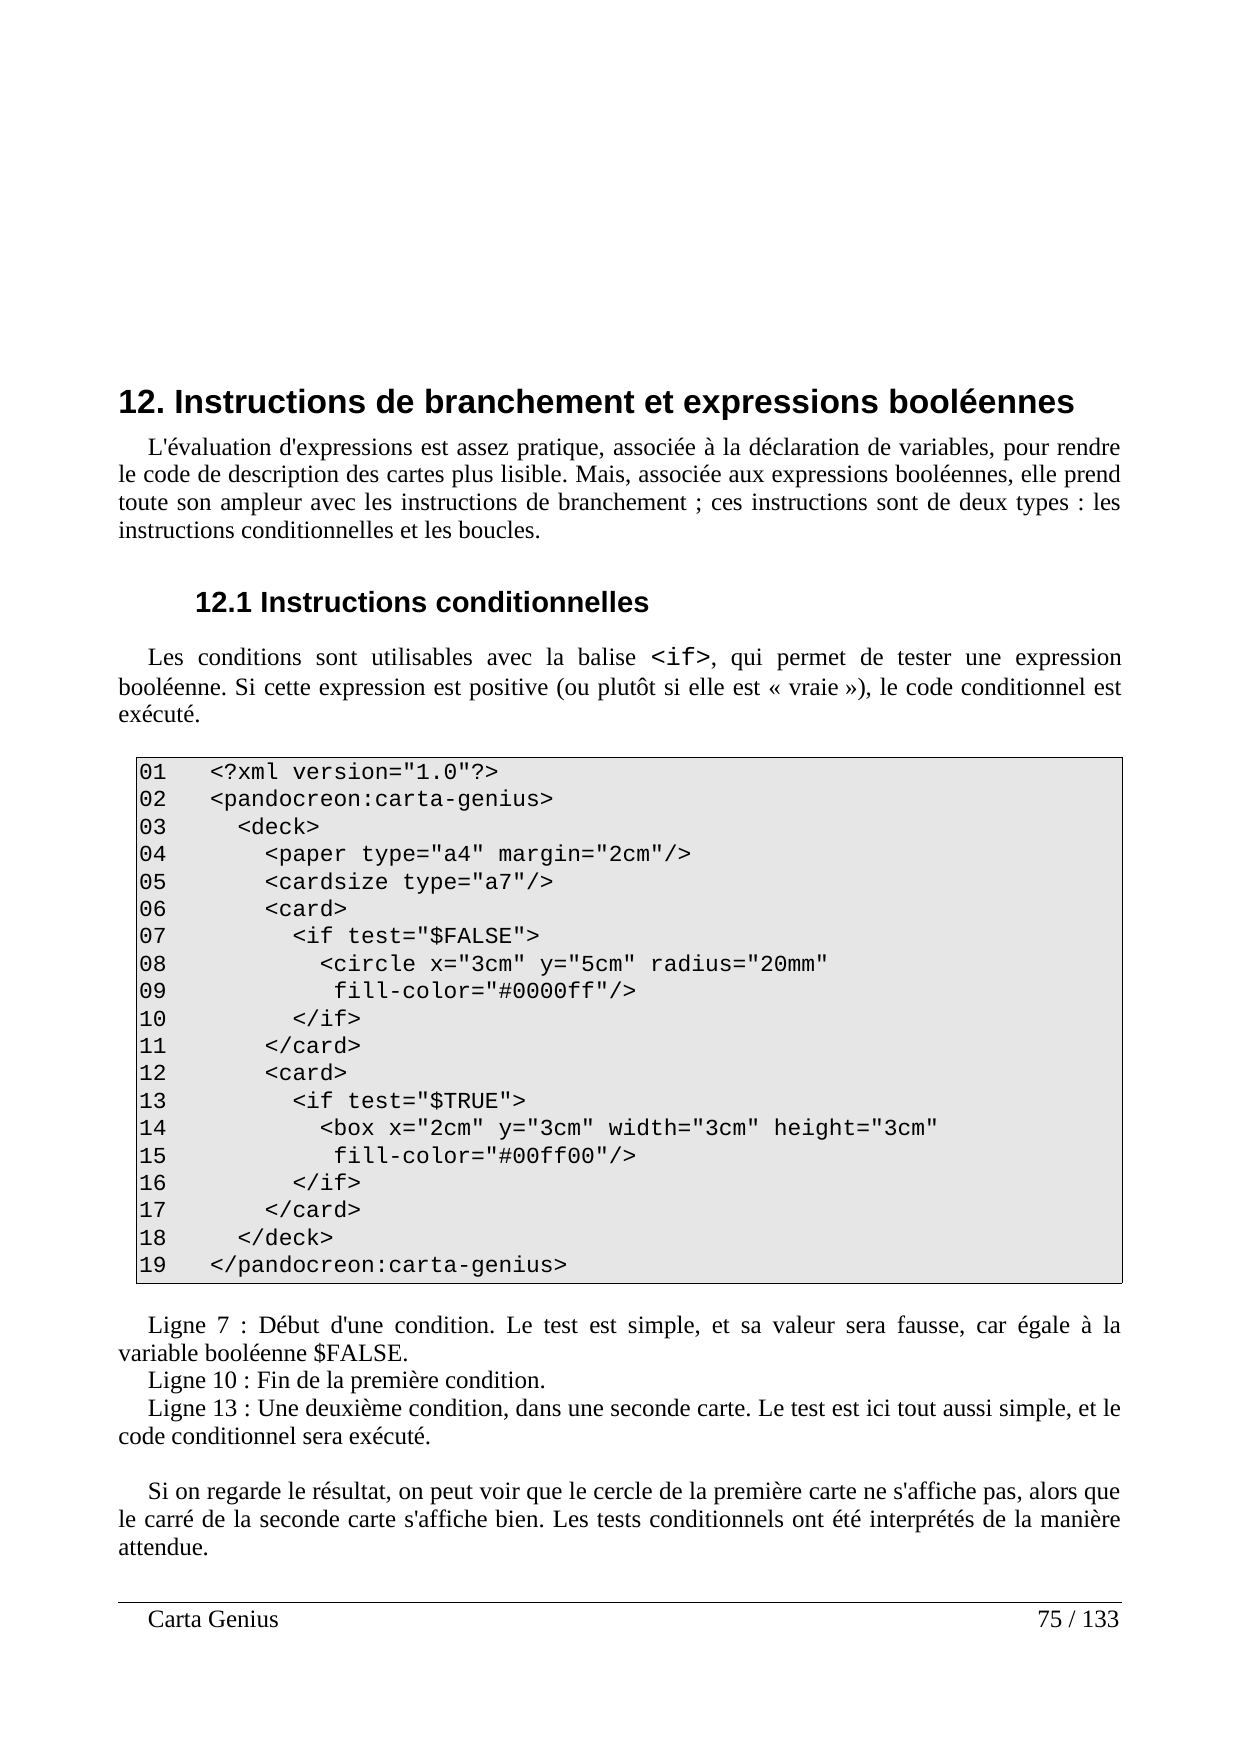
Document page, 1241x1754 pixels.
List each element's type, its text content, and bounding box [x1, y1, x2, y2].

text 06 <card> [137, 894, 1122, 922]
text 04 <paper type="a4" margin="2cm"/> [137, 839, 1122, 867]
text Ligne 10 : Fin de la première condition. [118, 1366, 1122, 1394]
text L'évaluation d'expressions est assez pratique, associée à la déclaration de variables, pour rendre le code de description des cartes plus lisible. Mais, associée aux expressions booléennes, elle prend toute son ampleur avec les instructions de branchement ; ces instructions sont de deux types : les instructions conditionnelles et les boucles. [118, 433, 1122, 544]
text 12 <card> [137, 1058, 1122, 1086]
text Ligne 7 : Début d'une condition. Le test est simple, et sa valeur sera fausse, car égale à la variable booléenne $FALSE. [118, 1311, 1122, 1366]
text 05 <cardsize type="a7"/> [137, 867, 1122, 894]
text 11 </card> [137, 1031, 1122, 1058]
text 17 </card> [137, 1196, 1122, 1223]
text Les conditions sont utilisables avec la balise <if>, qui permet de tester une expression booléenne. Si cette expression est positive (ou plutôt si elle est « vraie »), le code conditionnel est exécuté. [118, 643, 1122, 728]
text 16 </if> [137, 1168, 1122, 1196]
text Ligne 13 : Une deuxième condition, dans une seconde carte. Le test est ici tout aussi simple, et le code conditionnel sera exécuté. [118, 1394, 1122, 1449]
text 09 fill-color="#0000ff"/> [137, 976, 1122, 1004]
text 15 fill-color="#00ff00"/> [137, 1141, 1122, 1168]
text Si on regarde le résultat, on peut voir que le cercle de la première carte ne s'affiche pas, alors que le carré de la seconde carte s'affiche bien. Les tests conditionnels ont été interprétés de la manière attendue. [118, 1477, 1122, 1560]
text 19 </pandocreon:carta-genius> [137, 1250, 1122, 1283]
subtitle Instructions conditionnelles [195, 586, 1122, 619]
subtitle Instructions de branchement et expressions booléennes [118, 383, 1122, 421]
text 14 <box x="2cm" y="3cm" width="3cm" height="3cm" [137, 1113, 1122, 1141]
text 02 <pandocreon:carta-genius> [137, 784, 1122, 812]
text 08 <circle x="3cm" y="5cm" radius="20mm" [137, 949, 1122, 976]
text 01 <?xml version="1.0"?> [137, 758, 1122, 784]
text 10 </if> [137, 1004, 1122, 1031]
text 07 <if test="$FALSE"> [137, 922, 1122, 949]
text 03 <deck> [137, 812, 1122, 839]
text 13 <if test="$TRUE"> [137, 1086, 1122, 1113]
text 18 </deck> [137, 1223, 1122, 1250]
